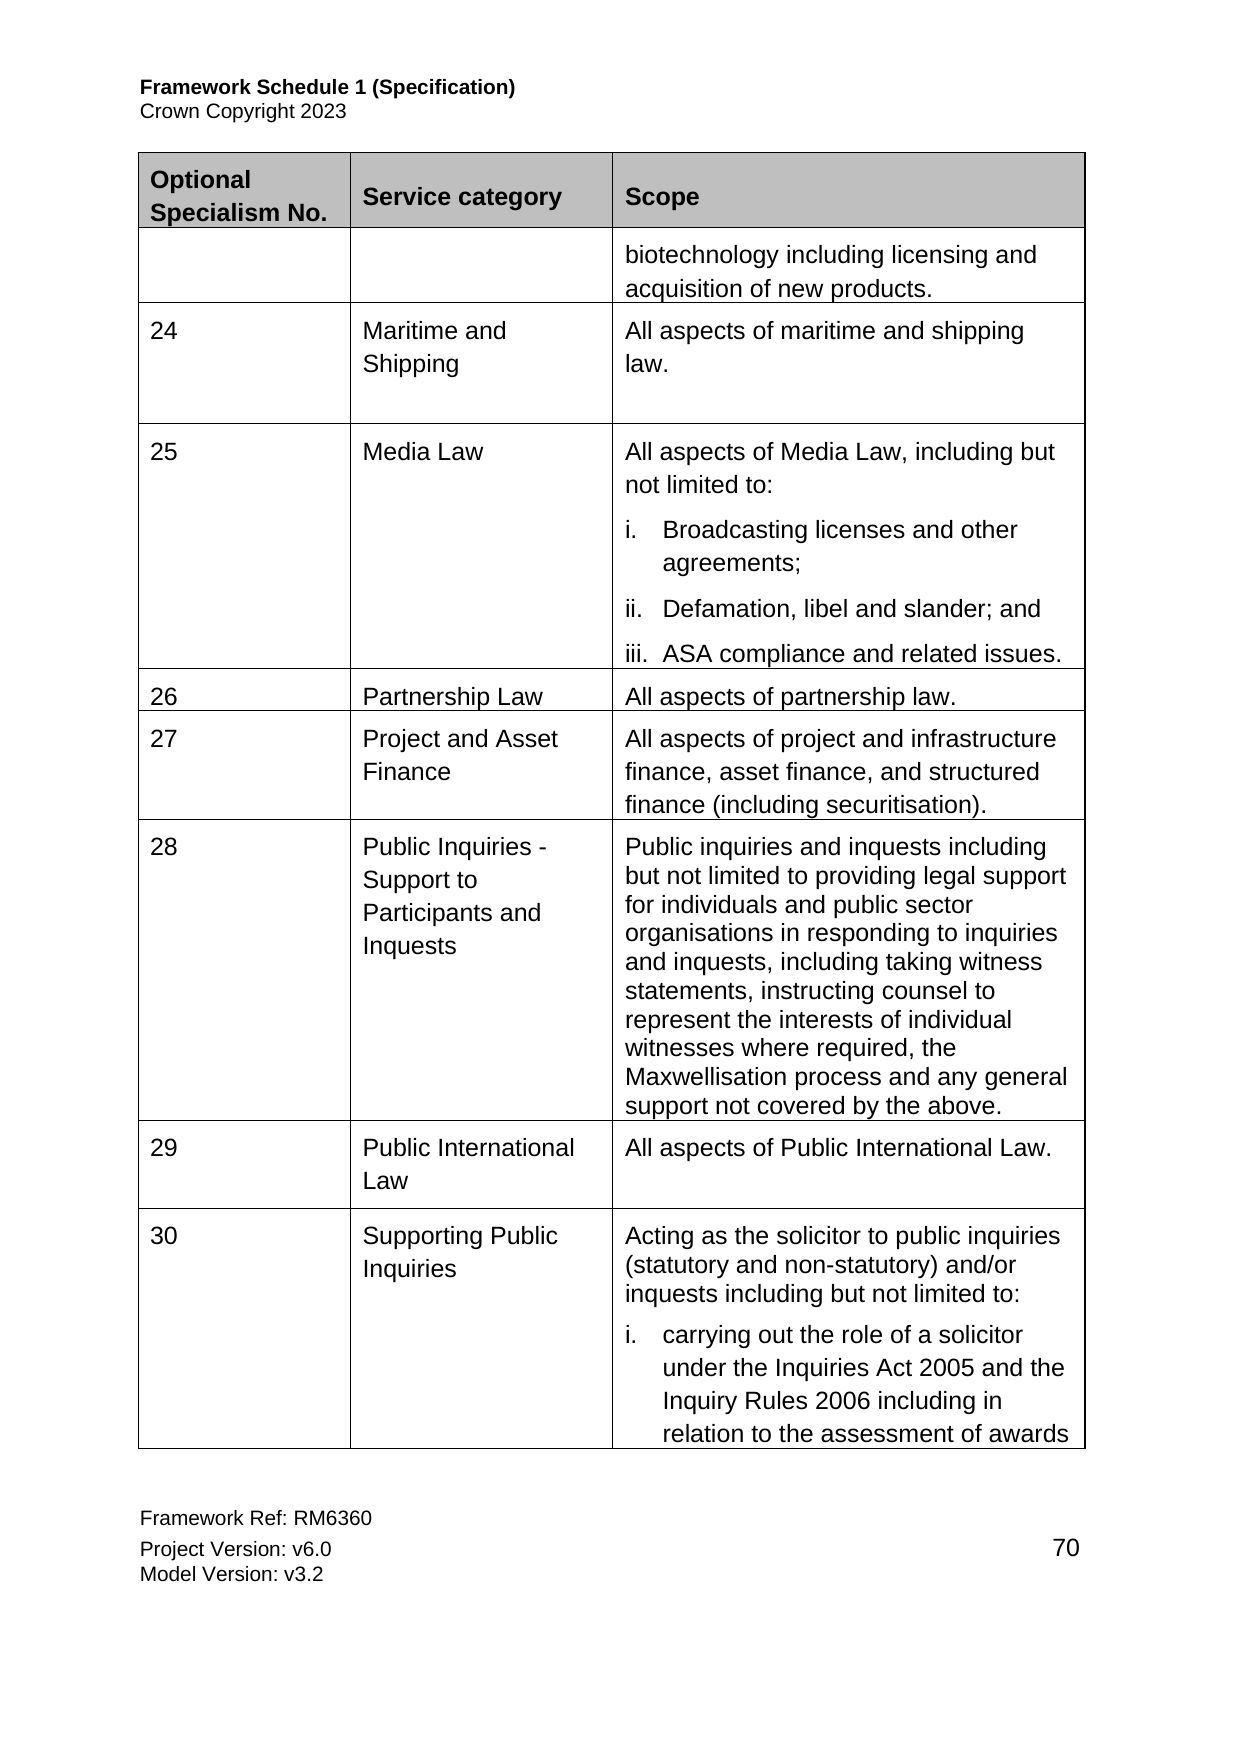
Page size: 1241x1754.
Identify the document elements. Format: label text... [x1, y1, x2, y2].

table_cell Public inquiries and inquests including but not limited to providing legal support for individuals and public sector organisations in responding to inquiries and inquests, including taking witness statements, instructing counsel to represent the interests of individual witnesses where required, the Maxwellisation process and any general support not covered by the above. [613, 820, 1084, 1120]
table_cell Supporting Public Inquiries [351, 1209, 612, 1448]
table_cell All aspects of project and infrastructure finance, asset finance, and structured finance (including securitisation). [613, 711, 1084, 819]
table_cell [139, 228, 350, 302]
table_cell Public Inquiries - Support to Participants and Inquests [351, 820, 612, 1120]
table_cell 28 [139, 820, 350, 1120]
table_cell Acting as the solicitor to public inquiries (statutory and non-statutory) and/or inquests including but not limited to: carrying out the role of a solicitor under the Inquiries Act 2005 and the Inquiry Rules 2006 including in relation to the assessment of awards [613, 1209, 1084, 1448]
table_cell Partnership Law [351, 669, 612, 710]
table_cell 27 [139, 711, 350, 819]
table_cell 25 [139, 424, 350, 668]
table_cell Maritime and Shipping [351, 303, 612, 423]
table_cell All aspects of Public International Law. [613, 1121, 1084, 1207]
table_cell Project and Asset Finance [351, 711, 612, 819]
table_cell All aspects of partnership law. [613, 669, 1084, 710]
table_header Optional Specialism No. [139, 153, 350, 227]
table_cell 29 [139, 1121, 350, 1207]
table_cell biotechnology including licensing and acquisition of new products. [613, 228, 1084, 302]
table_cell 24 [139, 303, 350, 423]
table_cell All aspects of Media Law, including but not limited to: Broadcasting licenses and other agreements; Defamation, libel and slander; and ASA compliance and related issues. [613, 424, 1084, 668]
table_cell 30 [139, 1209, 350, 1448]
table_header Scope [613, 153, 1084, 227]
table_cell Public International Law [351, 1121, 612, 1207]
table_cell All aspects of maritime and shipping law. [613, 303, 1084, 423]
table_cell Media Law [351, 424, 612, 668]
table_cell 26 [139, 669, 350, 710]
table_header Service category [351, 153, 612, 227]
table_cell [351, 228, 612, 302]
